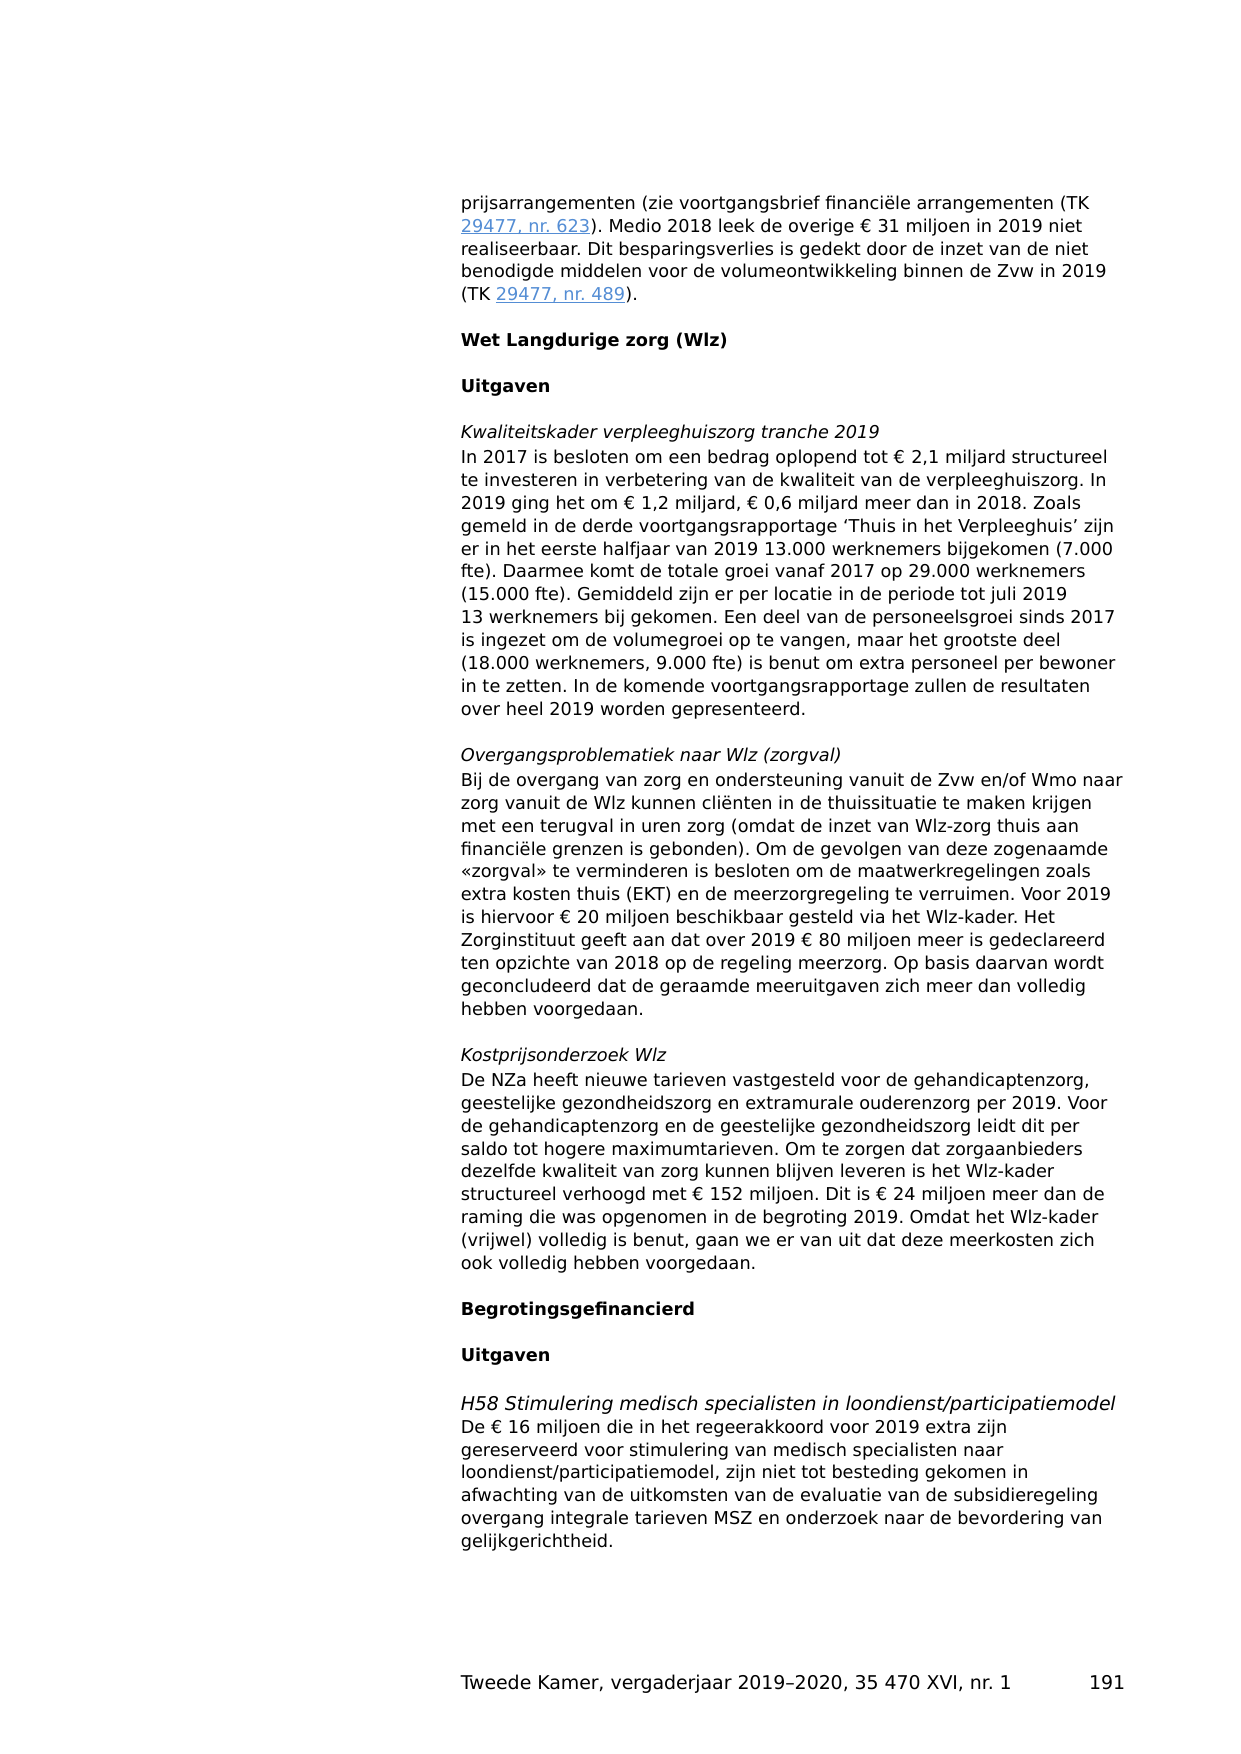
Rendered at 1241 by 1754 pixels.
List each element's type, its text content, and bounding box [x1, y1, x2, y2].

text Bij de overgang van zorg en ondersteuning vanuit de Zvw en/of Wmo naar zorg vanuit de Wlz kunnen cliënten in de thuissituatie te maken krijgen met een terugval in uren zorg (omdat de inzet van Wlz-zorg thuis aan financiële grenzen is gebonden). Om de gevolgen van deze zogenaamde «zorgval» te verminderen is besloten om de maatwerkregelingen zoals extra kosten thuis (EKT) en de meerzorgregeling te verruimen. Voor 2019 is hiervoor € 20 miljoen beschikbaar gesteld via het Wlz-kader. Het Zorginstituut geeft aan dat over 2019 € 80 miljoen meer is gedeclareerd ten opzichte van 2018 op de regeling meerzorg. Op basis daarvan wordt geconcludeerd dat de geraamde meeruitgaven zich meer dan volledig hebben voorgedaan. [461, 768, 1125, 1020]
text Uitgaven [461, 374, 1125, 397]
text Begrotingsgefinancierd [461, 1297, 1125, 1320]
text De NZa heeft nieuwe tarieven vastgesteld voor de gehandicaptenzorg, geestelijke gezondheidszorg en extramurale ouderenzorg per 2019. Voor de gehandicaptenzorg en de geestelijke gezondheidszorg leidt dit per saldo tot hogere maximumtarieven. Om te zorgen dat zorgaanbieders dezelfde kwaliteit van zorg kunnen blijven leveren is het Wlz-kader structureel verhoogd met € 152 miljoen. Dit is € 24 miljoen meer dan de raming die was opgenomen in de begroting 2019. Omdat het Wlz-kader (vrijwel) volledig is benut, gaan we er van uit dat deze meerkosten zich ook volledig hebben voorgedaan. [461, 1068, 1125, 1274]
text In 2017 is besloten om een bedrag oplopend tot € 2,1 miljard structureel te investeren in verbetering van de kwaliteit van de verpleeghuiszorg. In 2019 ging het om € 1,2 miljard, € 0,6 miljard meer dan in 2018. Zoals gemeld in de derde voortgangsrapportage ‘Thuis in het Verpleeghuis’ zijn er in het eerste halfjaar van 2019 13.000 werknemers bijgekomen (7.000 fte). Daarmee komt de totale groei vanaf 2017 op 29.000 werknemers (15.000 fte). Gemiddeld zijn er per locatie in de periode tot juli 2019 13 werknemers bij gekomen. Een deel van de personeelsgroei sinds 2017 is ingezet om de volumegroei op te vangen, maar het grootste deel (18.000 werknemers, 9.000 fte) is benut om extra personeel per bewoner in te zetten. In de komende voortgangsrapportage zullen de resultaten over heel 2019 worden gepresenteerd. [461, 445, 1125, 720]
text H58 Stimulering medisch specialisten in loondienst/participatiemodel [461, 1393, 1125, 1415]
text Overgangsproblematiek naar Wlz (zorgval) [461, 743, 1125, 766]
text Kwaliteitskader verpleeghuiszorg tranche 2019 [461, 420, 1125, 443]
text De € 16 miljoen die in het regeerakkoord voor 2019 extra zijn gereserveerd voor stimulering van medisch specialisten naar loondienst/participatiemodel, zijn niet tot besteding gekomen in afwachting van de uitkomsten van de evaluatie van de subsidieregeling overgang integrale tarieven MSZ en onderzoek naar de bevordering van gelijkgerichtheid. [461, 1415, 1125, 1552]
text Uitgaven [461, 1343, 1125, 1366]
text Kostprijsonderzoek Wlz [461, 1043, 1125, 1066]
text prijsarrangementen (zie voortgangsbrief financiële arrangementen (TK 29477, nr. 623). Medio 2018 leek de overige € 31 miljoen in 2019 niet realiseerbaar. Dit besparingsverlies is gedekt door de inzet van de niet benodigde middelen voor de volumeontwikkeling binnen de Zvw in 2019 (TK 29477, nr. 489). [461, 191, 1125, 305]
text Wet Langdurige zorg (Wlz) [461, 328, 1125, 351]
